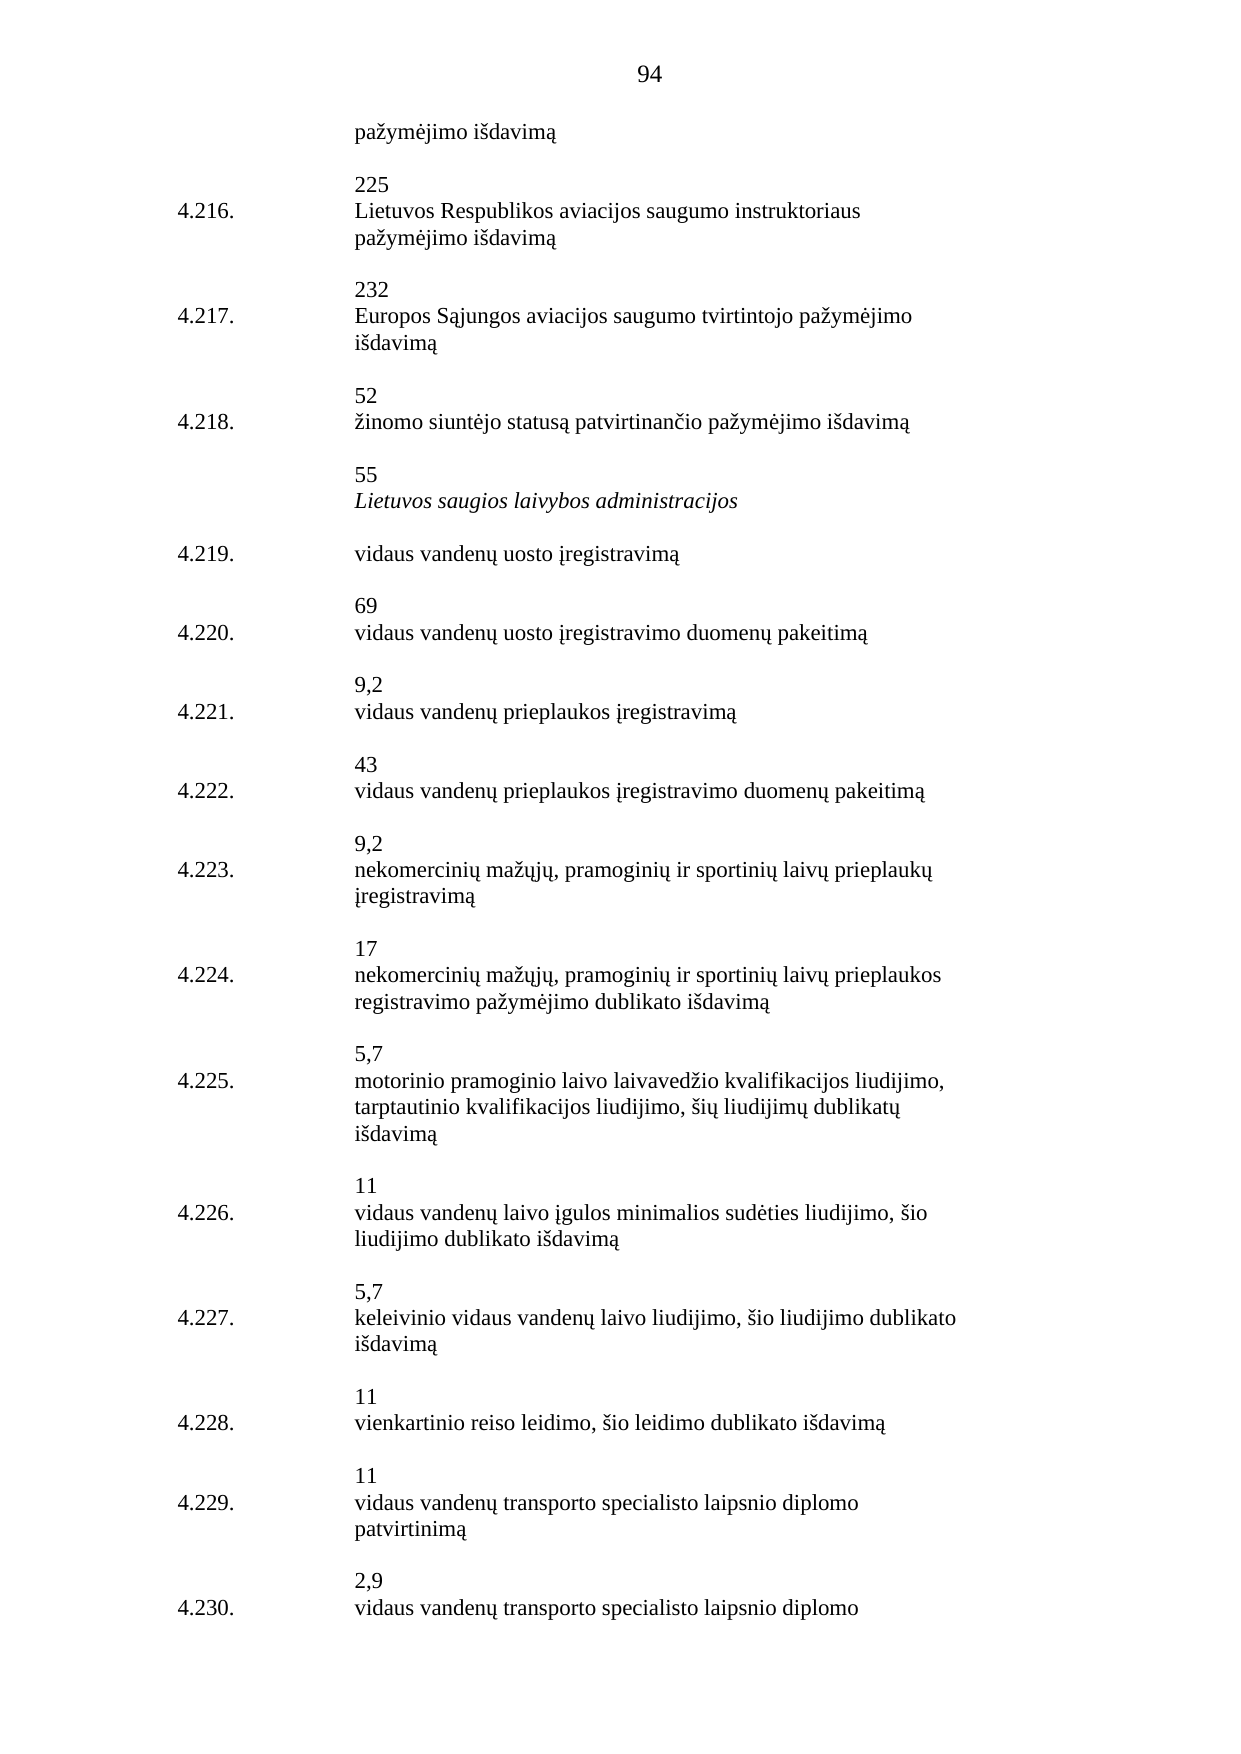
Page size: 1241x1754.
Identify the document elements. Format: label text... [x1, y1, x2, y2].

text 4.220. vidaus vandenų uosto įregistravimo duomenų pakeitimą 9,2 [177, 619, 974, 698]
text 4.225. motorinio pramoginio laivo laivavedžio kvalifikacijos liudijimo, [177, 1067, 974, 1093]
text 4.224. nekomercinių mažųjų, pramoginių ir sportinių laivų prieplaukos [177, 961, 974, 988]
text išdavimą 11 [354, 1119, 974, 1199]
text Lietuvos saugios laivybos administracijos [354, 487, 974, 540]
text 4.218. žinomo siuntėjo statusą patvirtinančio pažymėjimo išdavimą 55 [177, 408, 974, 487]
text įregistravimą 17 [354, 882, 974, 961]
text tarptautinio kvalifikacijos liudijimo, šių liudijimų dublikatų [354, 1093, 974, 1119]
text 4.216. Lietuvos Respublikos aviacijos saugumo instruktoriaus [177, 197, 974, 223]
text išdavimą 11 [354, 1330, 974, 1409]
text 4.226. vidaus vandenų laivo įgulos minimalios sudėties liudijimo, šio [177, 1199, 974, 1225]
text 4.219. vidaus vandenų uosto įregistravimą 69 [177, 540, 974, 619]
text registravimo pažymėjimo dublikato išdavimą 5,7 [354, 988, 974, 1067]
text 4.228. vienkartinio reiso leidimo, šio leidimo dublikato išdavimą 11 [177, 1409, 974, 1488]
text 4.222. vidaus vandenų prieplaukos įregistravimo duomenų pakeitimą 9,2 [177, 777, 974, 856]
text išdavimą 52 [354, 329, 974, 408]
text 4.223. nekomercinių mažųjų, pramoginių ir sportinių laivų prieplaukų [177, 856, 974, 882]
text liudijimo dublikato išdavimą 5,7 [354, 1225, 974, 1304]
text pažymėjimo išdavimą 225 [354, 118, 974, 197]
text 4.221. vidaus vandenų prieplaukos įregistravimą 43 [177, 698, 974, 777]
text patvirtinimą 2,9 [354, 1515, 974, 1594]
text pažymėjimo išdavimą 232 [354, 223, 974, 303]
text 4.217. Europos Sąjungos aviacijos saugumo tvirtintojo pažymėjimo [177, 303, 974, 329]
text 4.230. vidaus vandenų transporto specialisto laipsnio diplomo [177, 1594, 974, 1620]
text 4.227. keleivinio vidaus vandenų laivo liudijimo, šio liudijimo dublikato [177, 1304, 974, 1330]
text 4.229. vidaus vandenų transporto specialisto laipsnio diplomo [177, 1488, 974, 1515]
